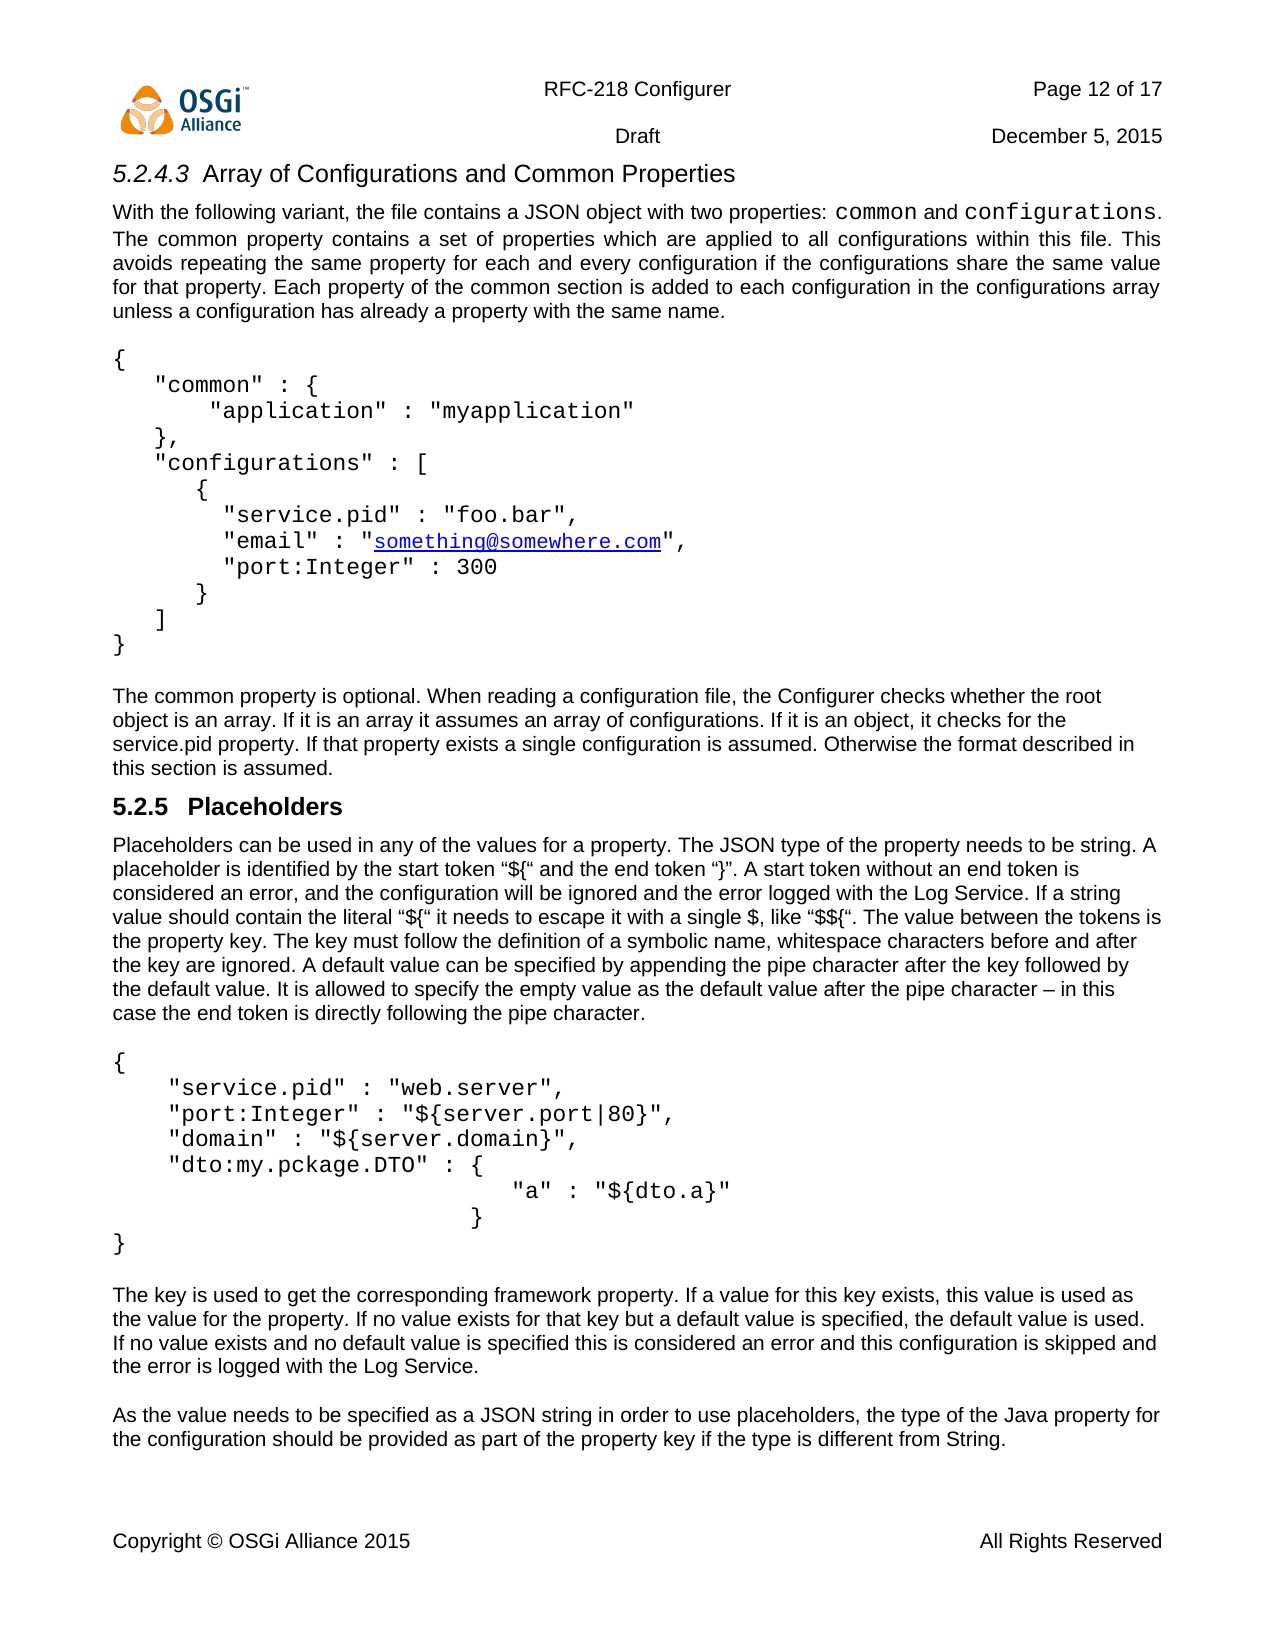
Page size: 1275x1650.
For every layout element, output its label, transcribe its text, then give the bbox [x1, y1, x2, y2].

text Placeholders can be used in any of the values for a property. The JSON type of the property needs to be string. A placeholder is identified by the start token “${“ and the end token “}”. A start token without an end token is considered an error, and the configuration will be ignored and the error logged with the Log Service. If a string value should contain the literal “${“ it needs to escape it with a single $, like “$${“. The value between the tokens is the property key. The key must follow the definition of a symbolic name, whitespace characters before and after the key are ignored. A default value can be specified by appending the pipe character after the key followed by the default value. It is allowed to specify the empty value as the default value after the pipe character – in this case the end token is directly following the pipe character. [112, 833, 1162, 1025]
picture [113, 78, 257, 142]
text As the value needs to be specified as a JSON string in order to use placeholders, the type of the Java property for the configuration should be provided as part of the property key if the type is different from String. [112, 1403, 1162, 1451]
text { "service.pid" : "web.server", "port:Integer" : "${server.port|80}", "domain" : "${server.domain}", "dto:my.pckage.DTO" : { "a" : "${dto.a}" } } [112, 1050, 1162, 1257]
subtitle Placeholders [112, 792, 1162, 821]
text The common property is optional. When reading a configuration file, the Configurer checks whether the root object is an array. If it is an array it assumes an array of configurations. If it is an object, it checks for the service.pid property. If that property exists a single configuration is assumed. Otherwise the format described in this section is assumed. [112, 684, 1162, 779]
text The key is used to get the corresponding framework property. If a value for this key exists, this value is used as the value for the property. If no value exists for that key but a default value is specified, the default value is used. If no value exists and no default value is specified this is considered an error and this configuration is skipped and the error is logged with the Log Service. [112, 1282, 1162, 1378]
text { "common" : { "application" : "myapplication" }, "configurations" : [ { "service.pid" : "foo.bar", "email" : "something@somewhere.com", "port:Integer" : 300 } ] } [112, 347, 1162, 659]
text With the following variant, the file contains a JSON object with two properties: common and configurations. The common property contains a set of properties which are applied to all configurations within this file. This avoids repeating the same property for each and every configuration if the configurations share the same value for that property. Each property of the common section is added to each configuration in the configurations array unless a configuration has already a property with the same name. [112, 200, 1162, 322]
subtitle Array of Configurations and Common Properties [112, 159, 1162, 188]
